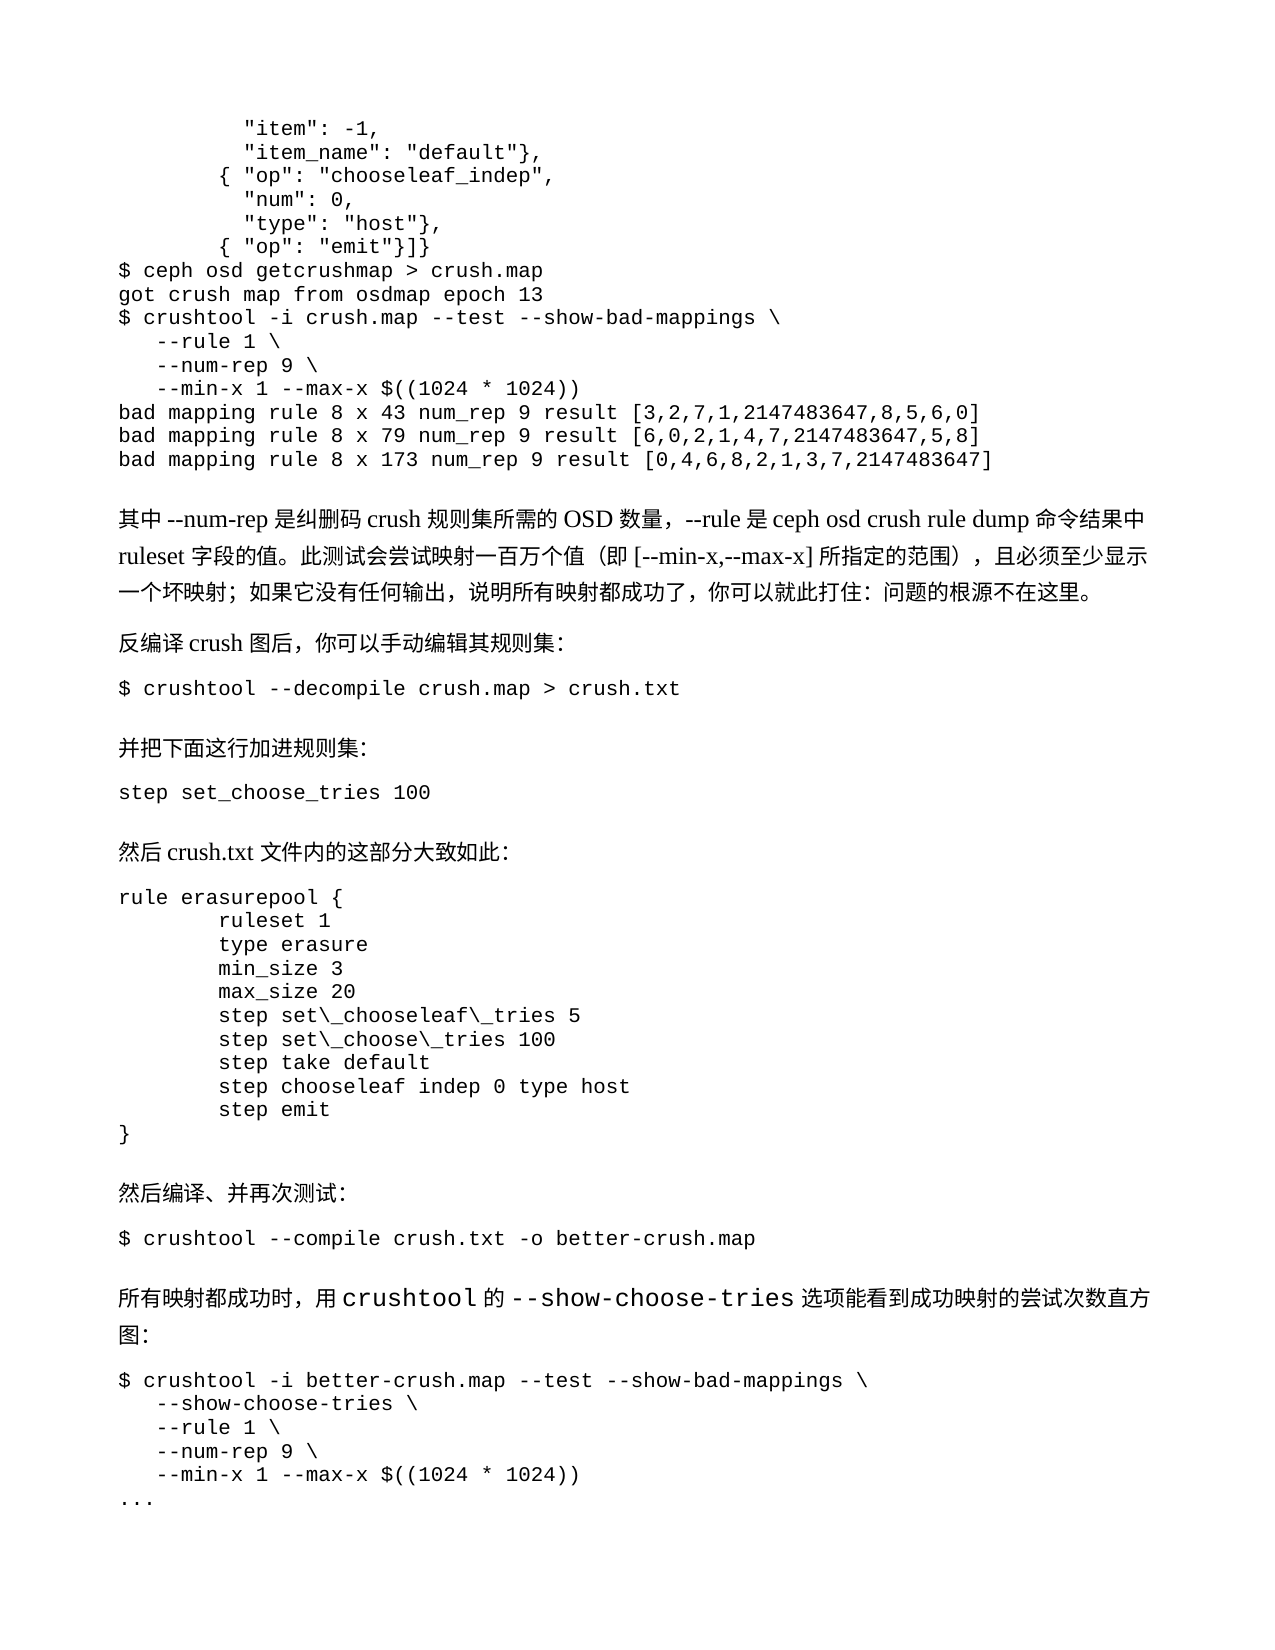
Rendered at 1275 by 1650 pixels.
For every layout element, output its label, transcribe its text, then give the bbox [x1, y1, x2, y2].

text step chooseleaf indep 0 type host [118, 1076, 1157, 1099]
text --num-rep 9 \ [118, 1441, 1157, 1464]
text step emit [118, 1099, 1157, 1123]
text --min-x 1 --max-x $((1024 * 1024)) [118, 378, 1157, 402]
text $ crushtool -i better-crush.map --test --show-bad-mappings \ [118, 1370, 1157, 1393]
text $ crushtool --compile crush.txt -o better-crush.map [118, 1228, 1157, 1251]
text --rule 1 \ [118, 1417, 1157, 1441]
text 其中 --num-rep 是纠删码 crush 规则集所需的 OSD 数量，--rule是 ceph osd crush rule dump 命令结果中 ruleset 字段的值。此测试会尝试映射一百万个值（即 [--min-x,--max-x] 所指定的范围），且必须至少显示一个坏映射；如果它没有任何输出，说明所有映射都成功了，你可以就此打住：问题的根源不在这里。 [118, 502, 1157, 607]
text "type": "host"}, [118, 213, 1157, 236]
text step set\_choose\_tries 100 [118, 1028, 1157, 1052]
text ... [118, 1488, 1157, 1512]
text $ ceph osd getcrushmap > crush.map [118, 260, 1157, 284]
text { "op": "emit"}]} [118, 236, 1157, 260]
text step set\_chooseleaf\_tries 5 [118, 1005, 1157, 1028]
text --rule 1 \ [118, 331, 1157, 354]
text bad mapping rule 8 x 79 num_rep 9 result [6,0,2,1,4,7,2147483647,5,8] [118, 426, 1157, 449]
text $ crushtool --decompile crush.map > crush.txt [118, 678, 1157, 701]
text "item_name": "default"}, [118, 142, 1157, 165]
text ruleset 1 [118, 910, 1157, 934]
text --num-rep 9 \ [118, 354, 1157, 378]
text rule erasurepool { [118, 887, 1157, 910]
text 然后编译、并再次测试： [118, 1176, 1157, 1208]
text "item": -1, [118, 118, 1157, 142]
text bad mapping rule 8 x 173 num_rep 9 result [0,4,6,8,2,1,3,7,2147483647] [118, 449, 1157, 473]
text max_size 20 [118, 981, 1157, 1005]
text got crush map from osdmap epoch 13 [118, 284, 1157, 307]
text } [118, 1123, 1157, 1147]
text step set_choose_tries 100 [118, 782, 1157, 806]
text $ crushtool -i crush.map --test --show-bad-mappings \ [118, 307, 1157, 331]
text --show-choose-tries \ [118, 1393, 1157, 1417]
text 反编译 crush 图后，你可以手动编辑其规则集： [118, 626, 1157, 658]
text step take default [118, 1052, 1157, 1076]
text bad mapping rule 8 x 43 num_rep 9 result [3,2,7,1,2147483647,8,5,6,0] [118, 402, 1157, 426]
text min_size 3 [118, 958, 1157, 981]
text "num": 0, [118, 189, 1157, 213]
text --min-x 1 --max-x $((1024 * 1024)) [118, 1464, 1157, 1488]
text { "op": "chooseleaf_indep", [118, 165, 1157, 189]
text 所有映射都成功时，用 crushtool 的 --show-choose-tries 选项能看到成功映射的尝试次数直方图： [118, 1281, 1157, 1350]
text 然后 crush.txt 文件内的这部分大致如此： [118, 835, 1157, 867]
text type erasure [118, 934, 1157, 958]
text 并把下面这行加进规则集： [118, 731, 1157, 762]
